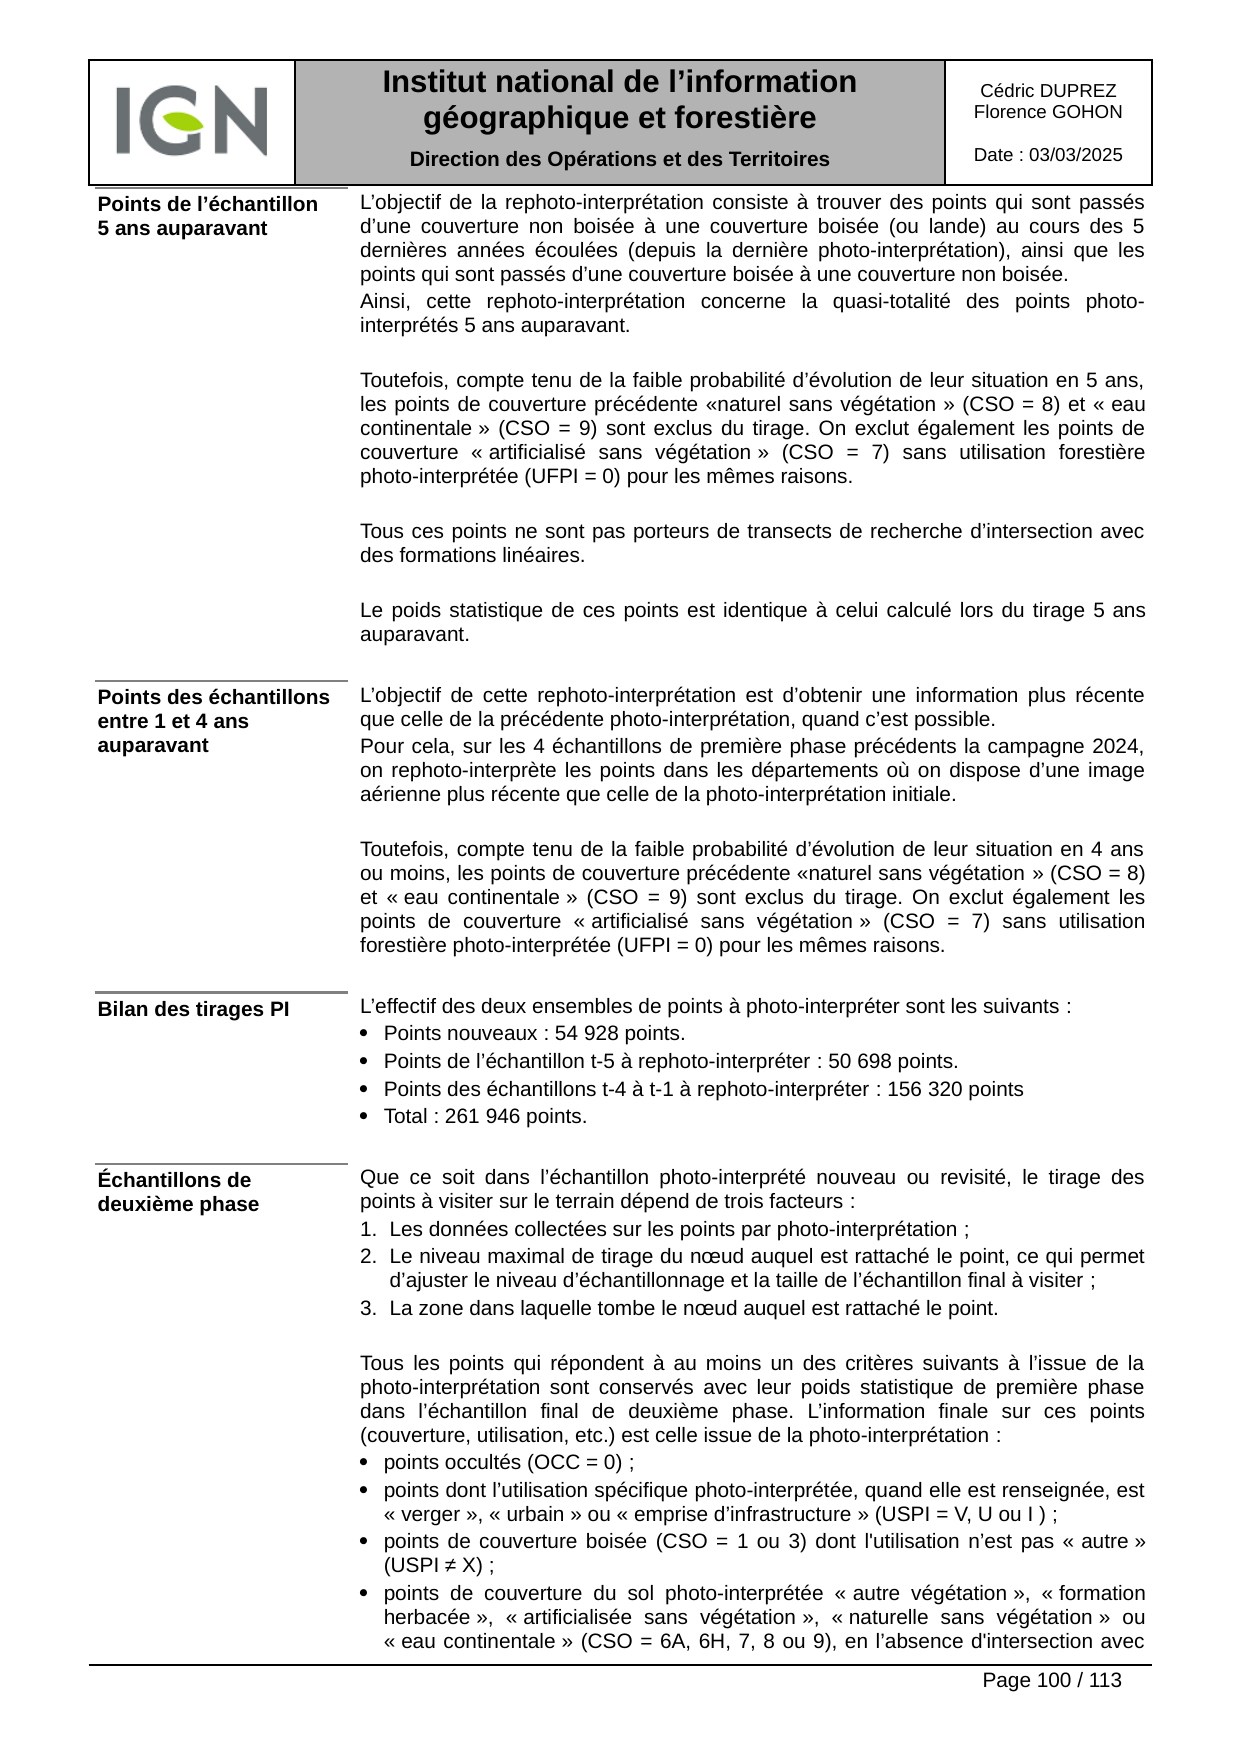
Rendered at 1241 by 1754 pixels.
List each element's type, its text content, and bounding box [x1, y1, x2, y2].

table_cell L’effectif des deux ensembles de points à photo-interpréter sont les suivants : Points nouveaux : 54 928 points. Points de l’échantillon t-5 à rephoto-interpréter : 50 698 points. Points des échantillons t-4 à t-1 à rephoto-interpréter : 156 320 points Total : 261 946 points. [354, 990, 1152, 1162]
table_cell Bilan des tirages PI [89, 990, 354, 1162]
table_cell L’objectif de cette rephoto-interprétation est d’obtenir une information plus récente que celle de la précédente photo-interprétation, quand c’est possible. Pour cela, sur les 4 échantillons de première phase précédents la campagne 2024, on rephoto-interprète les points dans les départements où on dispose d’une image aérienne plus récente que celle de la photo-interprétation initiale. Toutefois, compte tenu de la faible probabilité d’évolution de leur situation en 4 ans ou moins, les points de couverture précédente «naturel sans végétation » (CSO = 8) et « eau continentale » (CSO = 9) sont exclus du tirage. On exclut également les points de couverture « artificialisé sans végétation » (CSO = 7) sans utilisation forestière photo-interprétée (UFPI = 0) pour les mêmes raisons. [354, 679, 1152, 990]
table_cell Points de l’échantillon 5 ans auparavant [89, 186, 354, 679]
table_cell Que ce soit dans l’échantillon photo-interprété nouveau ou revisité, le tirage des points à visiter sur le terrain dépend de trois facteurs : Les données collectées sur les points par photo-interprétation ; Le niveau maximal de tirage du nœud auquel est rattaché le point, ce qui permet d’ajuster le niveau d’échantillonnage et la taille de l’échantillon final à visiter ; La zone dans laquelle tombe le nœud auquel est rattaché le point. Tous les points qui répondent à au moins un des critères suivants à l’issue de la photo-interprétation sont conservés avec leur poids statistique de première phase dans l’échantillon final de deuxième phase. L’information finale sur ces points (couverture, utilisation, etc.) est celle issue de la photo-interprétation : points occultés (OCC = 0) ; points dont l’utilisation spécifique photo-interprétée, quand elle est renseignée, est « verger », « urbain » ou « emprise d’infrastructure » (USPI = V, U ou I ) ; points de couverture boisée (CSO = 1 ou 3) dont l'utilisation n’est pas « autre » (USPI ≠ X) ; points de couverture du sol photo-interprétée « autre végétation », « formation herbacée », « artificialisée sans végétation », « naturelle sans végétation » ou « eau continentale » (CSO = 6A, 6H, 7, 8 ou 9), en l’absence d'intersection avec [354, 1162, 1152, 1658]
table_cell Échantillons de deuxième phase [89, 1162, 354, 1658]
table_cell Points des échantillons entre 1 et 4 ans auparavant [89, 679, 354, 990]
table_cell L’objectif de la rephoto-interprétation consiste à trouver des points qui sont passés d’une couverture non boisée à une couverture boisée (ou lande) au cours des 5 dernières années écoulées (depuis la dernière photo-interprétation), ainsi que les points qui sont passés d’une couverture boisée à une couverture non boisée. Ainsi, cette rephoto-interprétation concerne la quasi-totalité des points photo-interprétés 5 ans auparavant. Toutefois, compte tenu de la faible probabilité d’évolution de leur situation en 5 ans, les points de couverture précédente «naturel sans végétation » (CSO = 8) et « eau continentale » (CSO = 9) sont exclus du tirage. On exclut également les points de couverture « artificialisé sans végétation » (CSO = 7) sans utilisation forestière photo-interprétée (UFPI = 0) pour les mêmes raisons. Tous ces points ne sont pas porteurs de transects de recherche d’intersection avec des formations linéaires. Le poids statistique de ces points est identique à celui calculé lors du tirage 5 ans auparavant. [354, 186, 1152, 679]
picture [91, 62, 293, 180]
